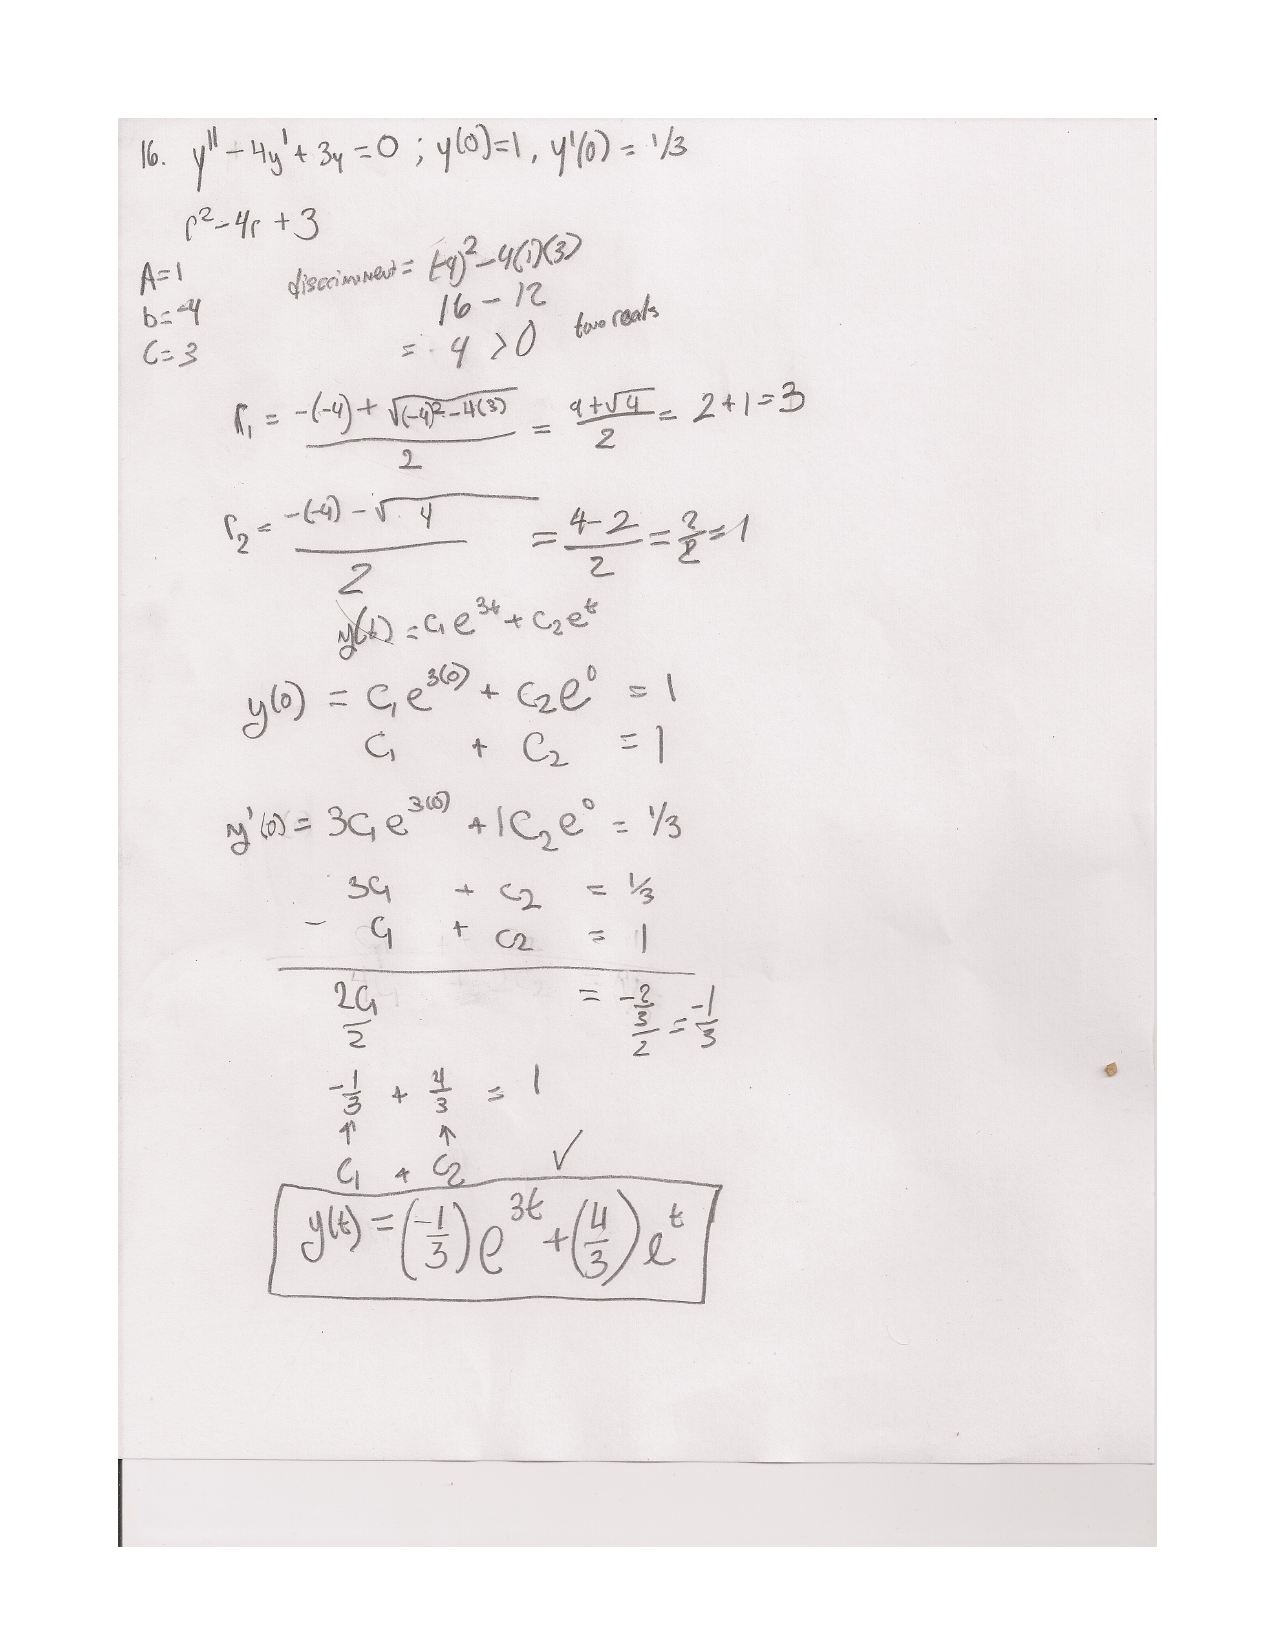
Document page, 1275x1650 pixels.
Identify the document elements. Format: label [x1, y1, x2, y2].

picture [118, 118, 1157, 1547]
